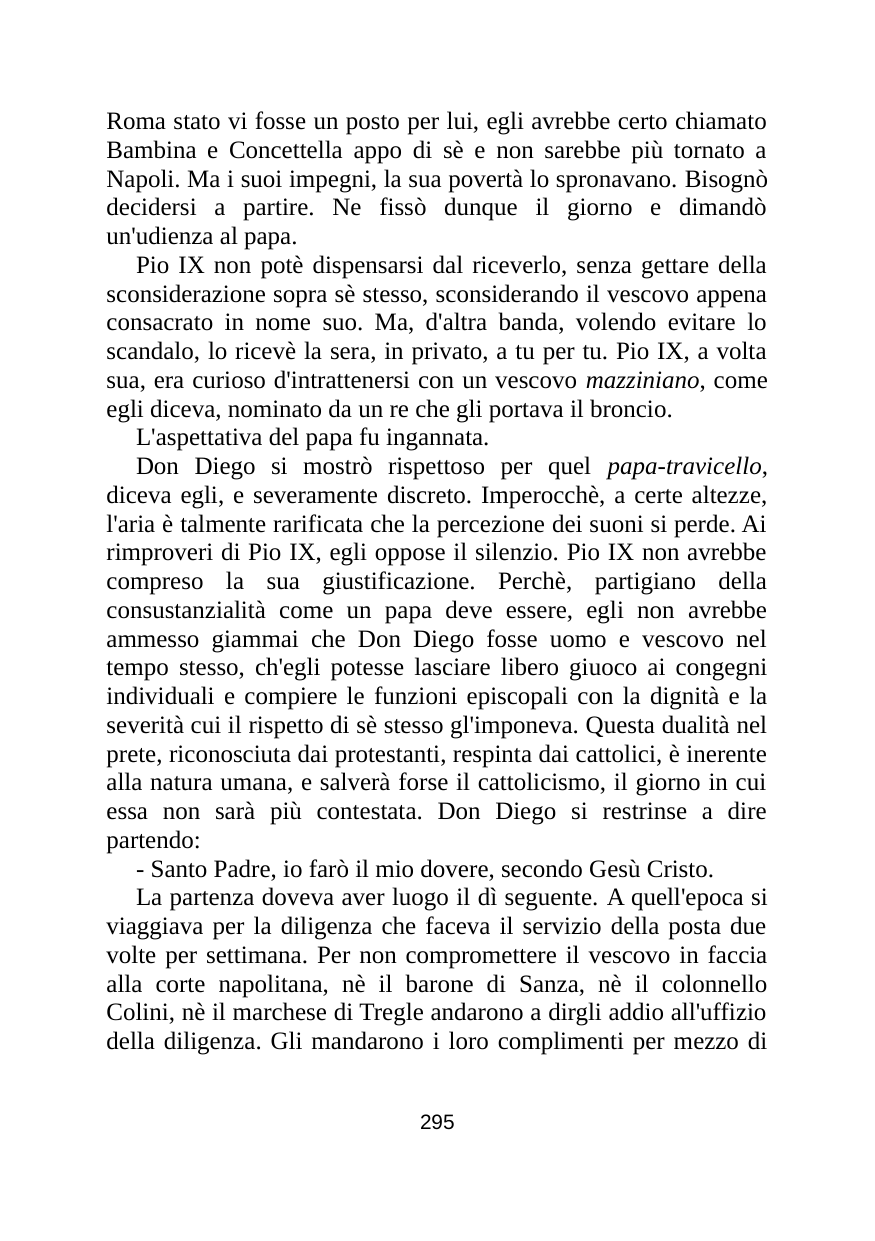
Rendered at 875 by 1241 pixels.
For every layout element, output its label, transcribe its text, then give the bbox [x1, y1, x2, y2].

text - Santo Padre, io farò il mio dovere, secondo Gesù Cristo. [106, 854, 768, 882]
text L'aspettativa del papa fu ingannata. [106, 422, 768, 451]
text Roma stato vi fosse un posto per lui, egli avrebbe certo chiamato Bambina e Concettella appo di sè e non sarebbe più tornato a Napoli. Ma i suoi impegni, la sua povertà lo spronavano. Bisognò decidersi a partire. Ne fissò dunque il giorno e dimandò un'udienza al papa. [106, 106, 768, 250]
text Pio IX non potè dispensarsi dal riceverlo, senza gettare della sconsiderazione sopra sè stesso, sconsiderando il vescovo appena consacrato in nome suo. Ma, d'altra banda, volendo evitare lo scandalo, lo ricevè la sera, in privato, a tu per tu. Pio IX, a volta sua, era curioso d'intrattenersi con un vescovo mazziniano, come egli diceva, nominato da un re che gli portava il broncio. [106, 250, 768, 422]
text Don Diego si mostrò rispettoso per quel papa-travicello, diceva egli, e severamente discreto. Imperocchè, a certe altezze, l'aria è talmente rarificata che la percezione dei suoni si perde. Ai rimproveri di Pio IX, egli oppose il silenzio. Pio IX non avrebbe compreso la sua giustificazione. Perchè, partigiano della consustanzialità come un papa deve essere, egli non avrebbe ammesso giammai che Don Diego fosse uomo e vescovo nel tempo stesso, ch'egli potesse lasciare libero giuoco ai congegni individuali e compiere le funzioni episcopali con la dignità e la severità cui il rispetto di sè stesso gl'imponeva. Questa dualità nel prete, riconosciuta dai protestanti, respinta dai cattolici, è inerente alla natura umana, e salverà forse il cattolicismo, il giorno in cui essa non sarà più contestata. Don Diego si restrinse a dire partendo: [106, 451, 768, 854]
text La partenza doveva aver luogo il dì seguente. A quell'epoca si viaggiava per la diligenza che faceva il servizio della posta due volte per settimana. Per non compromettere il vescovo in faccia alla corte napolitana, nè il barone di Sanza, nè il colonnello Colini, nè il marchese di Tregle andarono a dirgli addio all'uffizio della diligenza. Gli mandarono i loro complimenti per mezzo di [106, 882, 768, 1055]
